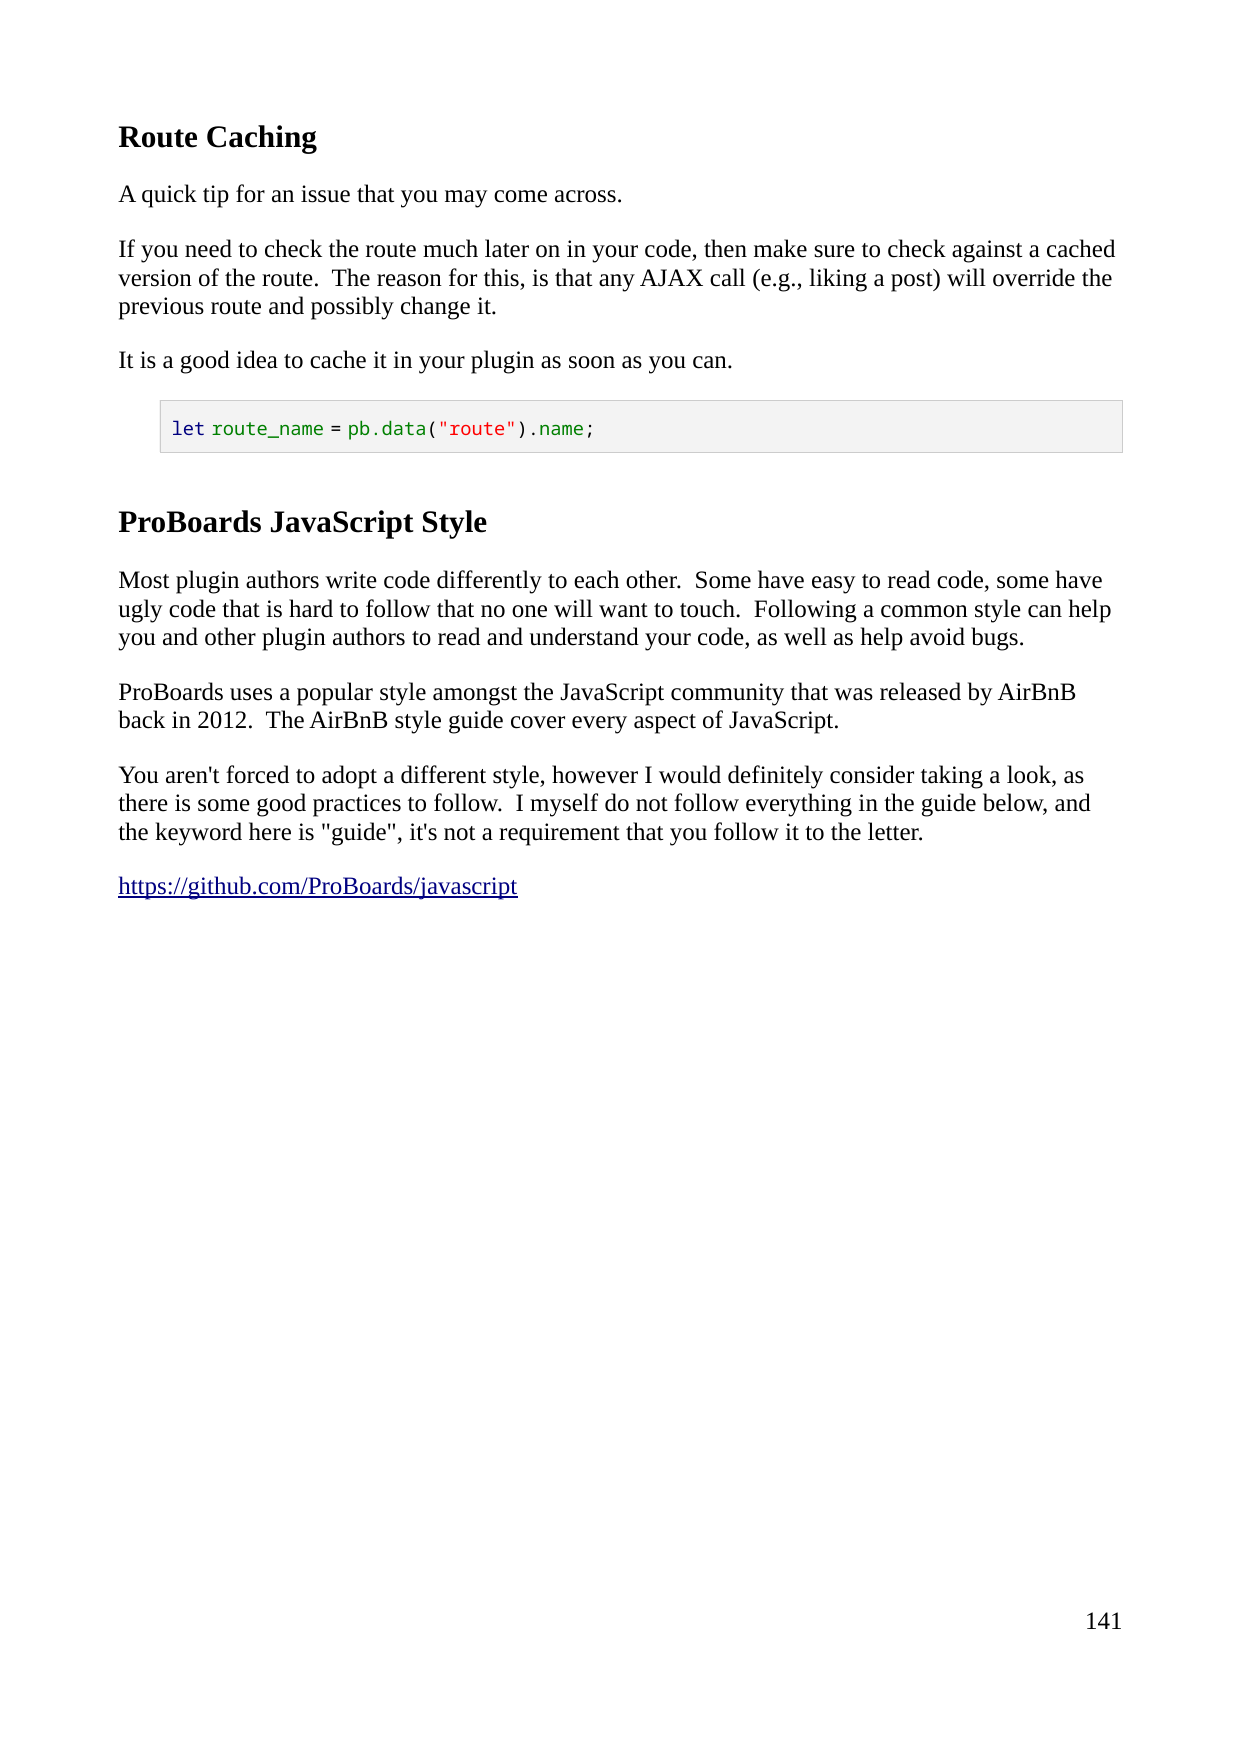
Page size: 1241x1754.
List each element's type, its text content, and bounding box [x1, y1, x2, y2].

text You aren't forced to adopt a different style, however I would definitely consider taking a look, as there is some good practices to follow. I myself do not follow everything in the guide below, and the keyword here is "guide", it's not a requirement that you follow it to the letter. [118, 760, 1122, 846]
text ProBoards uses a popular style amongst the JavaScript community that was released by AirBnB back in 2012. The AirBnB style guide cover every aspect of JavaScript. [118, 677, 1122, 734]
text A quick tip for an issue that you may come across. [118, 179, 1122, 208]
text ProBoards JavaScript Style [118, 503, 1122, 539]
text Route Caching [118, 118, 1122, 154]
text Most plugin authors write code differently to each other. Some have easy to read code, some have ugly code that is hard to follow that no one will want to touch. Following a common style can help you and other plugin authors to read and understand your code, as well as help avoid bugs. [118, 565, 1122, 651]
text It is a good idea to cache it in your plugin as soon as you can. [118, 346, 1122, 374]
text let route_name = pb.data("route").name; [161, 401, 1122, 452]
text https://github.com/ProBoards/javascript [118, 871, 1122, 900]
text If you need to check the route much later on in your code, then make sure to check against a cached version of the route. The reason for this, is that any AJAX call (e.g., liking a post) will override the previous route and possibly change it. [118, 234, 1122, 320]
